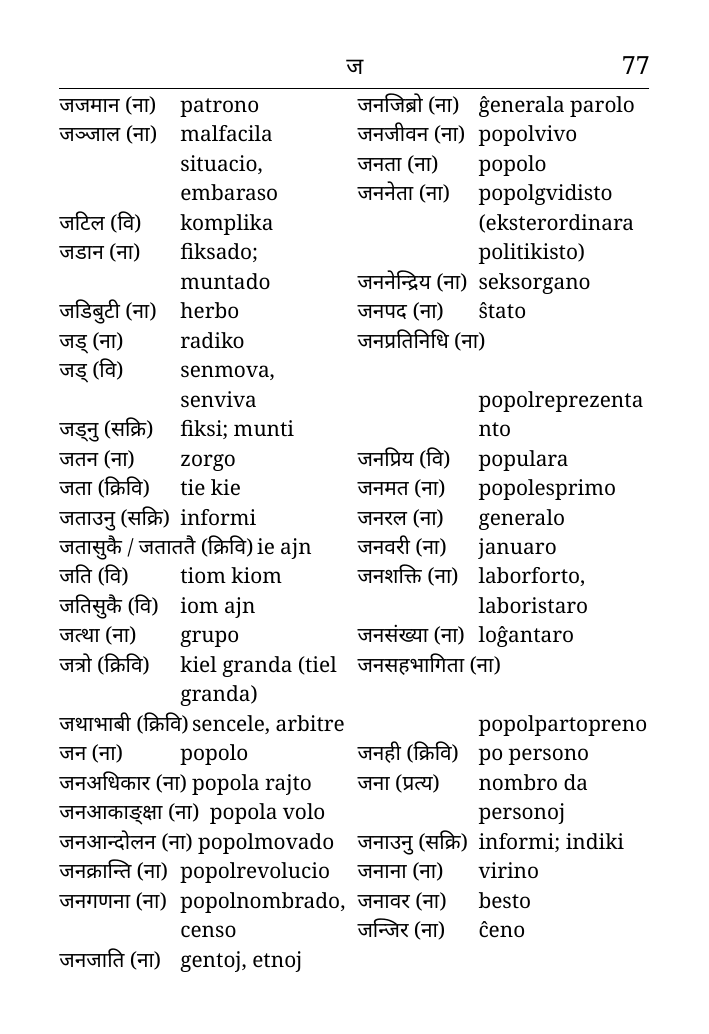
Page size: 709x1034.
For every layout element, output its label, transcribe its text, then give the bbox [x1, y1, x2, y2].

text जति (वि) tiom kiom [59, 560, 351, 590]
text जजमान (ना) patrono [59, 89, 351, 118]
text जत्रो (क्रिवि) kiel granda (tiel granda) [59, 649, 351, 708]
text जनगणना (ना) popolnombrado, censo [59, 884, 351, 943]
text जता (क्रिवि) tie kie [59, 472, 351, 501]
text जतासुकै / जताततै (क्रिवि) ie ajn [59, 531, 351, 560]
text जञ्जाल (ना) malfacila situacio, embaraso [59, 118, 351, 207]
text जनरल (ना) generalo [357, 501, 649, 531]
text जनआकाङ्क्षा (ना) popola volo [59, 796, 351, 826]
text जनपद (ना) ŝtato [357, 295, 649, 324]
text जनजीवन (ना) popolvivo [357, 118, 649, 148]
text जनक्रान्ति (ना) popolrevolucio [59, 855, 351, 884]
text जनसंख्या (ना) loĝantaro [357, 619, 649, 649]
text जननेता (ना) popolgvidisto (eksterordinara politikisto) [357, 177, 649, 266]
text जनावर (ना) besto [357, 884, 649, 914]
text जन (ना) popolo [59, 737, 351, 767]
text जडिबुटी (ना) herbo [59, 295, 351, 324]
text जनता (ना) popolo [357, 148, 649, 177]
text जत्था (ना) grupo [59, 619, 351, 649]
text जटिल (वि) komplika [59, 207, 351, 236]
text जनप्रतिनिधि (ना) popolreprezentanto [357, 324, 649, 442]
text जनमत (ना) popolesprimo [357, 472, 649, 501]
text जननेन्द्रिय (ना) seksorgano [357, 266, 649, 295]
text जनवरी (ना) januaro [357, 531, 649, 560]
text जनशक्ति (ना) laborforto, laboristaro [357, 560, 649, 619]
text जनअधिकार (ना) popola rajto [59, 767, 351, 796]
text जनाउनु (सक्रि) informi; indiki [357, 826, 649, 855]
text जना (प्रत्य) nombro da personoj [357, 767, 649, 826]
text जनआन्दोलन (ना) popolmovado [59, 826, 351, 855]
text जडान (ना) fiksado; muntado [59, 236, 351, 295]
text जनही (क्रिवि) po persono [357, 737, 649, 767]
text जड् (वि) senmova, senviva [59, 354, 351, 413]
text जताउनु (सक्रि) informi [59, 501, 351, 531]
text जतन (ना) zorgo [59, 442, 351, 472]
text जनसहभागिता (ना) popolpartopreno [357, 649, 649, 737]
text जनजाति (ना) gentoj, etnoj [59, 943, 351, 973]
text जड्नु (सक्रि) fiksi; munti [59, 413, 351, 442]
text जथाभाबी (क्रिवि) sencele, arbitre [59, 708, 351, 737]
text जतिसुकै (वि) iom ajn [59, 590, 351, 619]
text जड् (ना) radiko [59, 324, 351, 354]
text जनजिब्रो (ना) ĝenerala parolo [357, 89, 649, 118]
text जनाना (ना) virino [357, 855, 649, 884]
text जन्जिर (ना) ĉeno [357, 914, 649, 943]
text जनप्रिय (वि) populara [357, 442, 649, 472]
